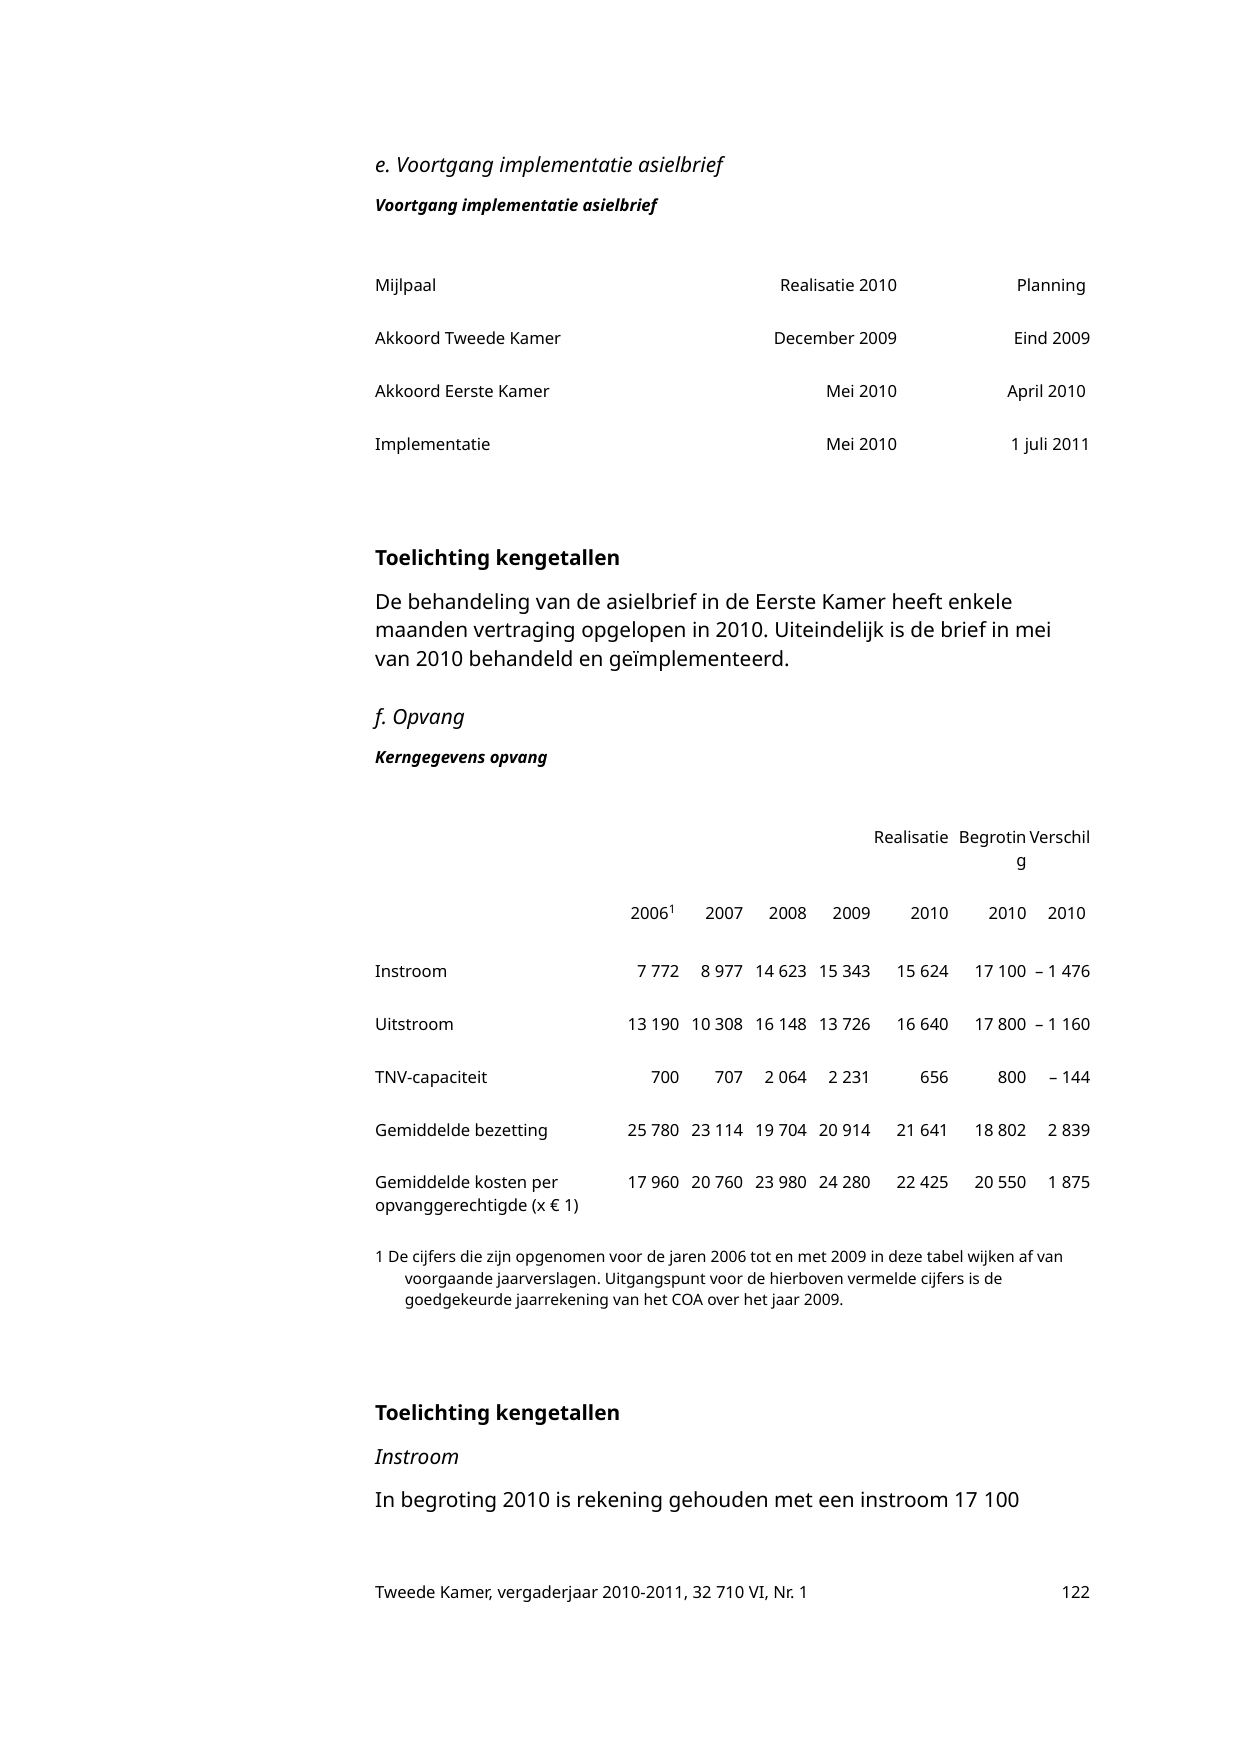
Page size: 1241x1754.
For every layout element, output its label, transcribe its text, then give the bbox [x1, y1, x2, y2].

table_cell Gemiddelde bezetting [375, 1118, 616, 1171]
table_cell 707 [679, 1065, 743, 1118]
table_cell Instroom [375, 960, 616, 1013]
text Voortgang implementatie asielbrief [375, 193, 1090, 216]
table_header Verschil [1026, 826, 1090, 902]
text De behandeling van de asielbrief in de Eerste Kamer heeft enkele maanden vertraging opgelopen in 2010. Uiteindelijk is de brief in mei van 2010 behandeld en geïmplementeerd. [375, 587, 1090, 672]
table_header [743, 826, 807, 902]
text e. Voortgang implementatie asielbrief [375, 150, 1090, 178]
table_cell 2 064 [743, 1065, 807, 1118]
table_cell 800 [949, 1065, 1026, 1118]
table_cell 17 960 [616, 1171, 679, 1246]
table_cell 1 De cijfers die zijn opgenomen voor de jaren 2006 tot en met 2009 in deze tabel wijken af van voorgaande jaarverslagen. Uitgangspunt voor de hierboven vermelde cijfers is de goedgekeurde jaarrekening van het COA over het jaar 2009. [375, 1246, 1090, 1340]
table_cell 13 190 [616, 1013, 679, 1065]
text Instroom [375, 1442, 1090, 1470]
table_cell April 2010 [897, 380, 1090, 432]
table_header Realisatie [871, 826, 948, 902]
text f. Opvang [375, 702, 1090, 731]
table_cell 13 726 [807, 1013, 871, 1065]
table_cell December 2009 [740, 327, 897, 379]
table_cell 24 280 [807, 1171, 871, 1246]
table_cell Akkoord Eerste Kamer [375, 380, 740, 432]
table_cell 2007 [679, 902, 743, 960]
table_cell Implementatie [375, 432, 740, 485]
table_cell 2 231 [807, 1065, 871, 1118]
table_cell 7 772 [616, 960, 679, 1013]
table_cell 25 780 [616, 1118, 679, 1171]
table_cell Akkoord Tweede Kamer [375, 327, 740, 379]
table_header Realisatie 2010 [740, 274, 897, 327]
table_cell 21 641 [871, 1118, 948, 1171]
table_header Begroting [949, 826, 1026, 902]
table_cell 10 308 [679, 1013, 743, 1065]
table_cell Uitstroom [375, 1013, 616, 1065]
table_header [679, 826, 743, 902]
table_cell 20 760 [679, 1171, 743, 1246]
table_cell 2010 [1026, 902, 1090, 960]
table_cell 1 juli 2011 [897, 432, 1090, 485]
table_cell 8 977 [679, 960, 743, 1013]
table_cell Gemiddelde kosten per opvanggerechtigde (x € 1) [375, 1171, 616, 1246]
table_cell Eind 2009 [897, 327, 1090, 379]
table_cell 656 [871, 1065, 948, 1118]
text Toelichting kengetallen [375, 543, 1090, 572]
table_cell 2008 [743, 902, 807, 960]
table_cell 17 800 [949, 1013, 1026, 1065]
table_cell 2009 [807, 902, 871, 960]
table_cell 19 704 [743, 1118, 807, 1171]
table_cell TNV-capaciteit [375, 1065, 616, 1118]
table_cell 2010 [949, 902, 1026, 960]
table_cell 700 [616, 1065, 679, 1118]
text In begroting 2010 is rekening gehouden met een instroom 17 100 [375, 1485, 1090, 1514]
table_cell 23 114 [679, 1118, 743, 1171]
text Toelichting kengetallen [375, 1398, 1090, 1427]
table_header [807, 826, 871, 902]
table_cell 17 100 [949, 960, 1026, 1013]
table_cell 15 343 [807, 960, 871, 1013]
table_cell 2010 [871, 902, 948, 960]
table_cell 16 640 [871, 1013, 948, 1065]
table_cell – 1 476 [1026, 960, 1090, 1013]
table_cell 18 802 [949, 1118, 1026, 1171]
table_header [375, 826, 616, 902]
table_cell 2 839 [1026, 1118, 1090, 1171]
text Kerngegevens opvang [375, 746, 1090, 768]
table_cell – 1 160 [1026, 1013, 1090, 1065]
table_cell 14 623 [743, 960, 807, 1013]
table_cell 16 148 [743, 1013, 807, 1065]
table_cell 20061 [616, 902, 679, 960]
table_header Planning [897, 274, 1090, 327]
table_header [616, 826, 679, 902]
table_cell 20 550 [949, 1171, 1026, 1246]
table_cell 23 980 [743, 1171, 807, 1246]
table_cell 20 914 [807, 1118, 871, 1171]
table_cell 1 875 [1026, 1171, 1090, 1246]
table_cell – 144 [1026, 1065, 1090, 1118]
table_cell [375, 902, 616, 960]
table_cell 22 425 [871, 1171, 948, 1246]
table_cell 15 624 [871, 960, 948, 1013]
table_cell Mei 2010 [740, 380, 897, 432]
table_header Mijlpaal [375, 274, 740, 327]
table_cell Mei 2010 [740, 432, 897, 485]
